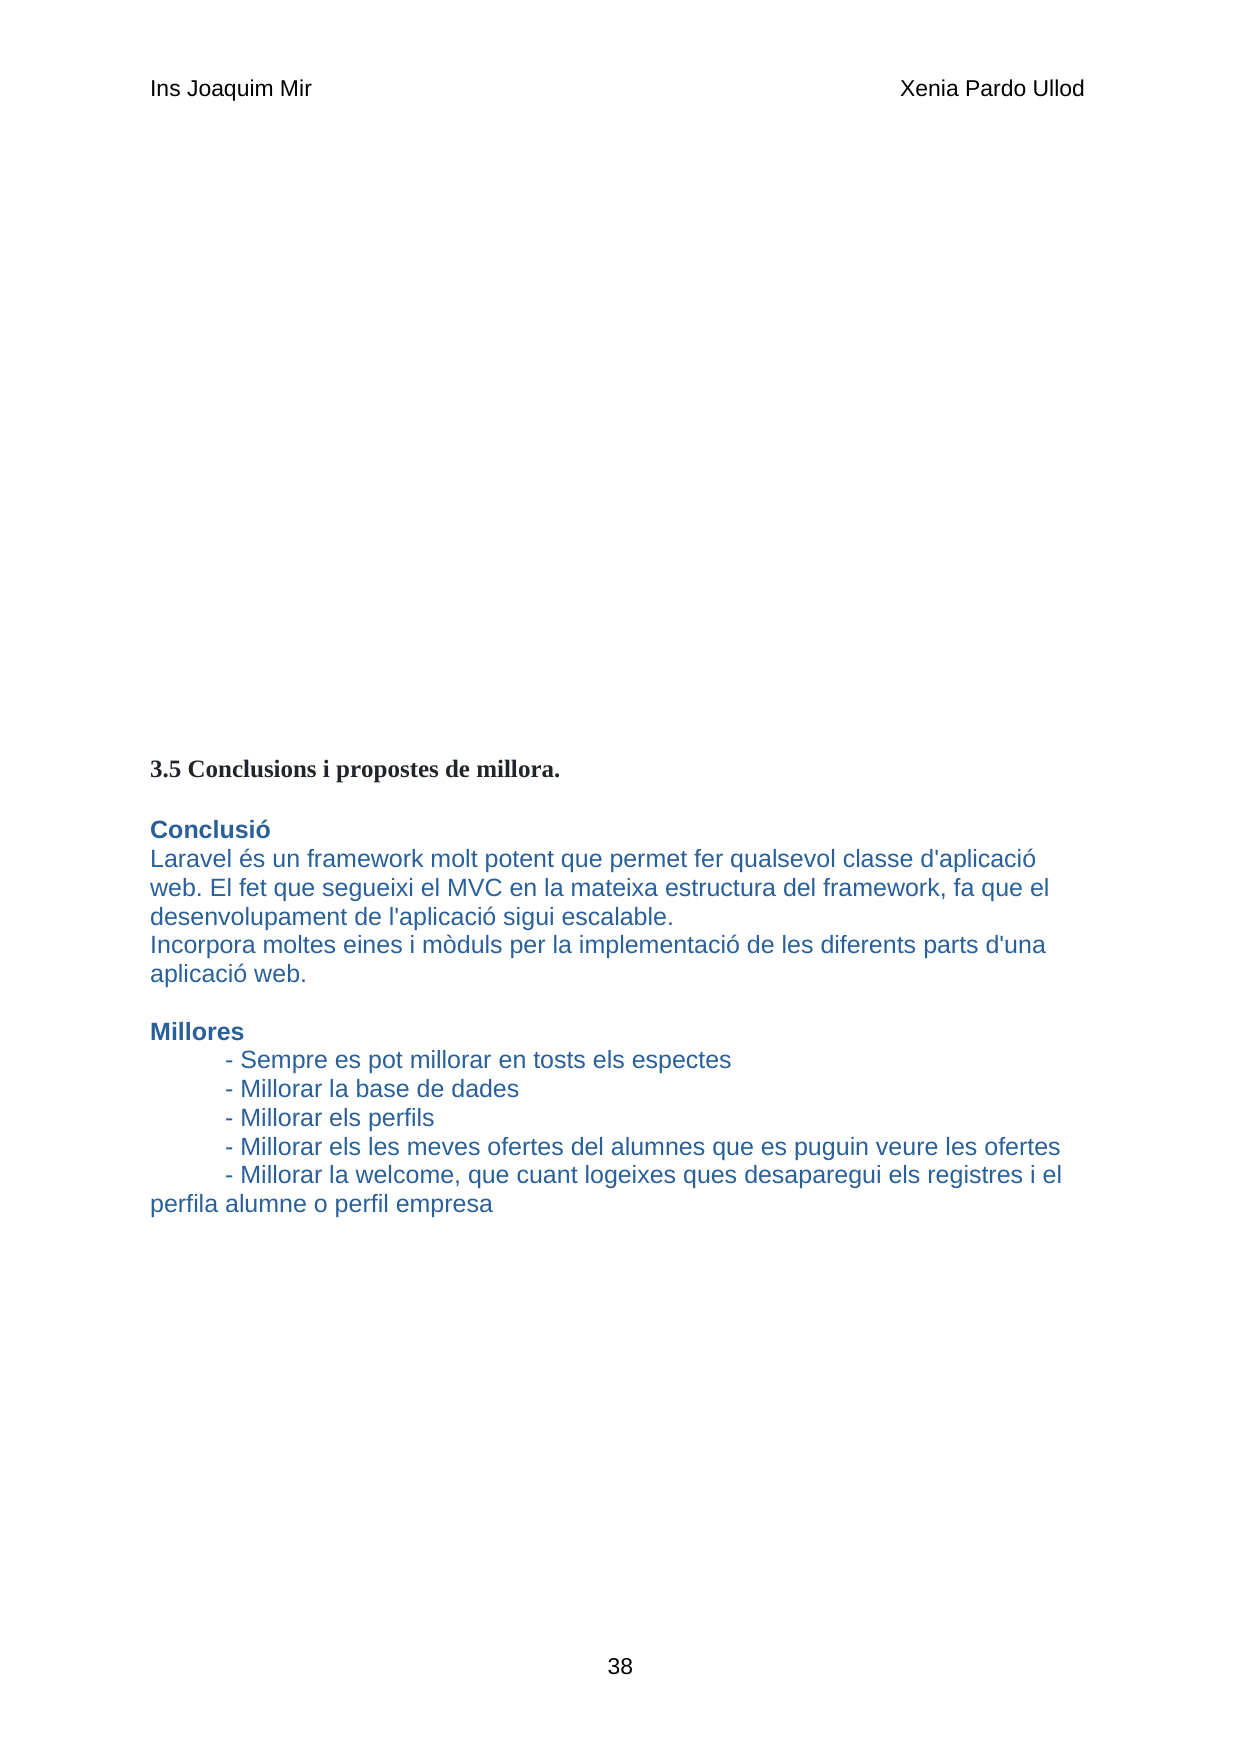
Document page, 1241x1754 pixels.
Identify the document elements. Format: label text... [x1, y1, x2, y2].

text Laravel és un framework molt potent que permet fer qualsevol classe d'aplicació web. El fet que segueixi el MVC en la mateixa estructura del framework, fa que el desenvolupament de l'aplicació sigui escalable. [150, 844, 1090, 931]
text 3.5 Conclusions i propostes de millora. [150, 754, 1090, 782]
text - Millorar la base de dades [150, 1074, 1090, 1103]
text - Sempre es pot millorar en tosts els espectes [150, 1046, 1090, 1074]
text Conclusió [150, 816, 1090, 844]
text - Millorar els les meves ofertes del alumnes que es puguin veure les ofertes [150, 1132, 1090, 1161]
text - Millorar la welcome, que cuant logeixes ques desaparegui els registres i el perfila alumne o perfil empresa [150, 1161, 1090, 1218]
text - Millorar els perfils [150, 1103, 1090, 1132]
text Millores [150, 1017, 1090, 1046]
text Incorpora moltes eines i mòduls per la implementació de les diferents parts d'una aplicació web. [150, 931, 1090, 988]
